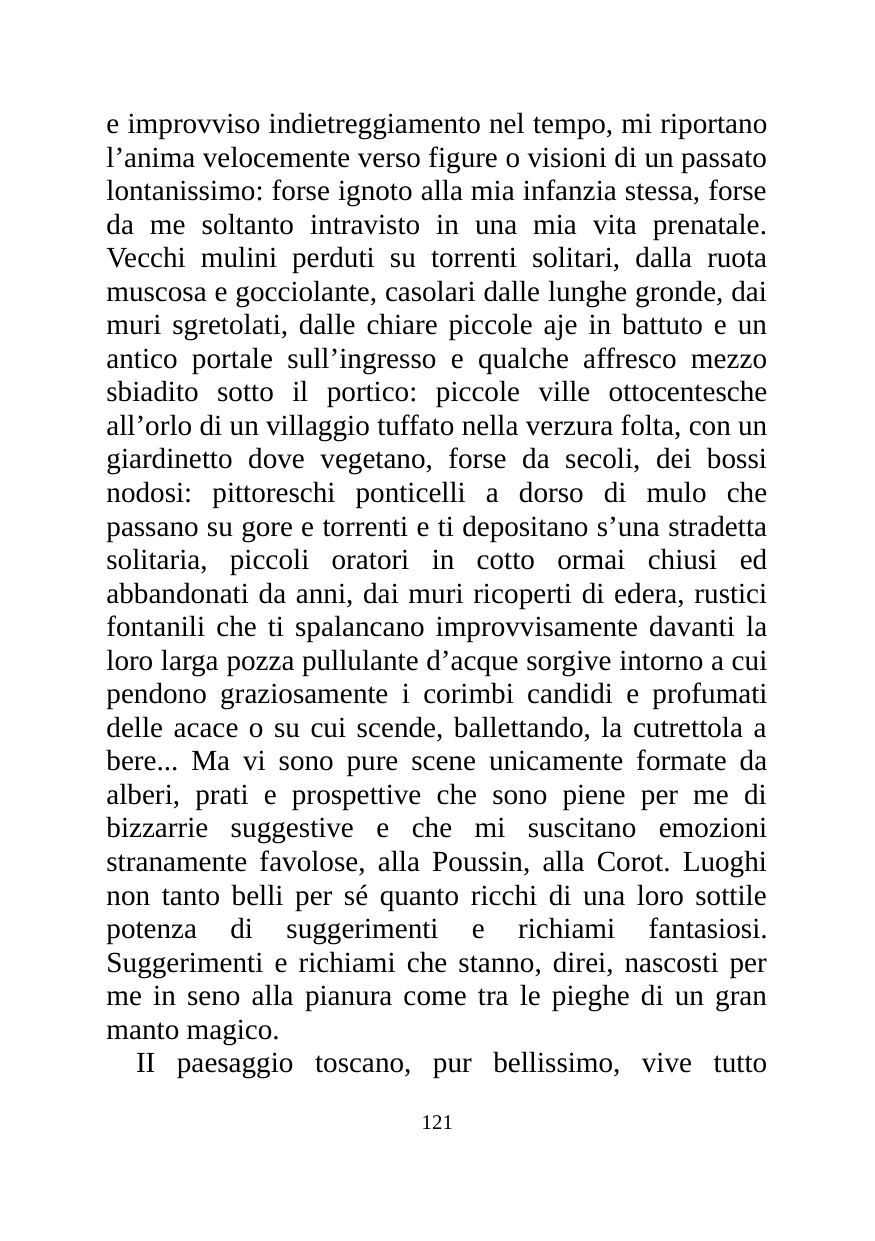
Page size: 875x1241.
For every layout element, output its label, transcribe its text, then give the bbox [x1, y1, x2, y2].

text e improvviso indietreggiamento nel tempo, mi riportano l’anima velocemente verso figure o visioni di un passato lontanissimo: forse ignoto alla mia infanzia stessa, forse da me soltanto intravisto in una mia vita prenatale. Vecchi mulini perduti su torrenti solitari, dalla ruota muscosa e gocciolante, casolari dalle lunghe gronde, dai muri sgretolati, dalle chiare piccole aje in battuto e un antico portale sull’ingresso e qualche affresco mezzo sbiadito sotto il portico: piccole ville ottocentesche all’orlo di un villaggio tuffato nella verzura folta, con un giardinetto dove vegetano, forse da secoli, dei bossi nodosi: pittoreschi ponticelli a dorso di mulo che passano su gore e torrenti e ti depositano s’una stradetta solitaria, piccoli oratori in cotto ormai chiusi ed abbandonati da anni, dai muri ricoperti di edera, rustici fontanili che ti spalancano improvvisamente davanti la loro larga pozza pullulante d’acque sorgive intorno a cui pendono graziosamente i corimbi candidi e profumati delle acace o su cui scende, ballettando, la cutrettola a bere... Ma vi sono pure scene unicamente formate da alberi, prati e prospettive che sono piene per me di bizzarrie suggestive e che mi suscitano emozioni stranamente favolose, alla Poussin, alla Corot. Luoghi non tanto belli per sé quanto ricchi di una loro sottile potenza di suggerimenti e richiami fantasiosi. Suggerimenti e richiami che stanno, direi, nascosti per me in seno alla pianura come tra le pieghe di un gran manto magico. [106, 106, 768, 1045]
text II paesaggio toscano, pur bellissimo, vive tutto [106, 1045, 768, 1079]
